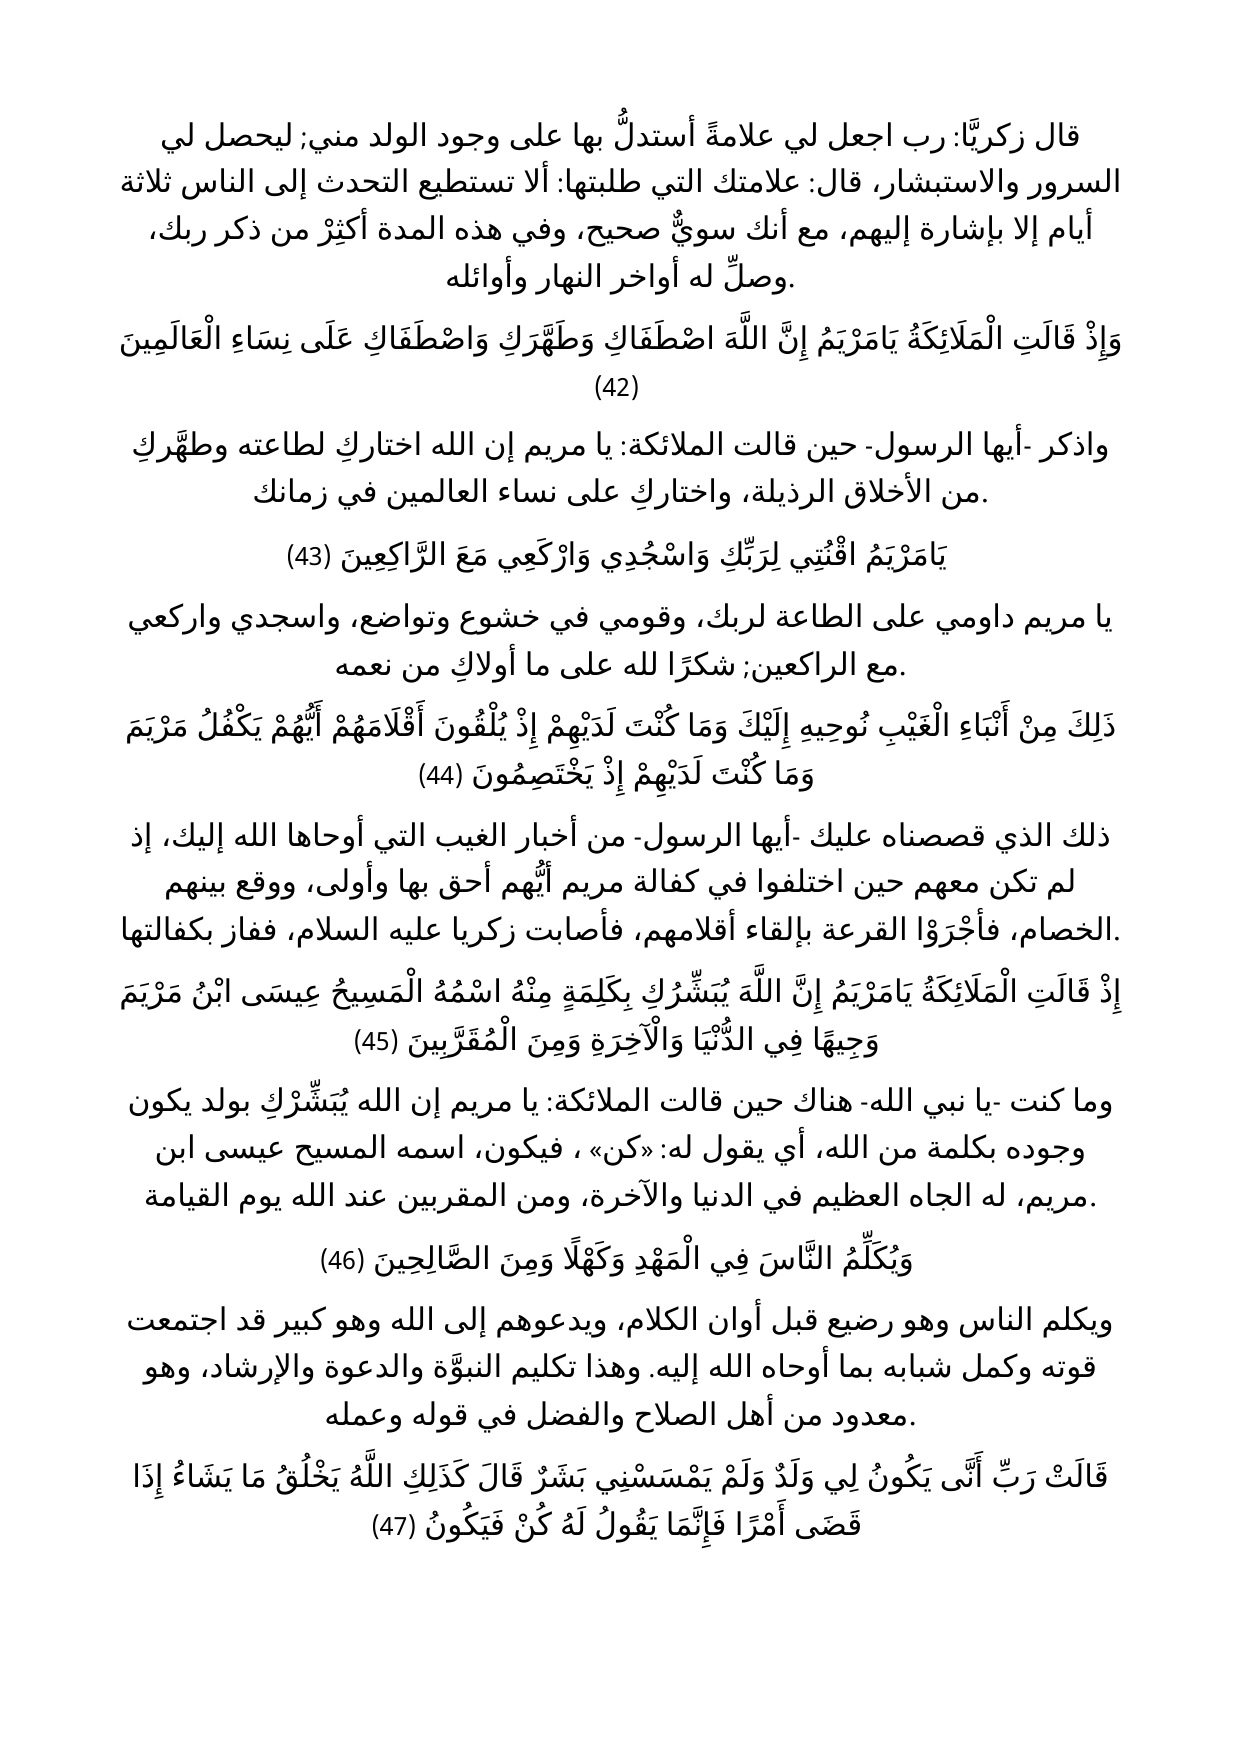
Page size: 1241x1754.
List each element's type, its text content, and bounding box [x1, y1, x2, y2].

text ذلك الذي قصصناه عليك -أيها الرسول- من أخبار الغيب التي أوحاها الله إليك، إذ لم تكن معهم حين اختلفوا في كفالة مريم أيُّهم أحق بها وأولى، ووقع بينهم الخصام، فأجْرَوْا القرعة بإلقاء أقلامهم، فأصابت زكريا عليه السلام، ففاز بكفالتها. [118, 818, 1122, 953]
text وَإِذْ قَالَتِ الْمَلَائِكَةُ يَامَرْيَمُ إِنَّ اللَّهَ اصْطَفَاكِ وَطَهَّرَكِ وَاصْطَفَاكِ عَلَى نِسَاءِ الْعَالَمِينَ (42) [118, 321, 1122, 407]
text قال زكريَّا: رب اجعل لي علامةً أستدلُّ بها على وجود الولد مني; ليحصل لي السرور والاستبشار، قال: علامتك التي طلبتها: ألا تستطيع التحدث إلى الناس ثلاثة أيام إلا بإشارة إليهم، مع أنك سويٌّ صحيح، وفي هذه المدة أكثِرْ من ذكر ربك، وصلِّ له أواخر النهار وأوائله. [118, 118, 1122, 300]
text قَالَتْ رَبِّ أَنَّى يَكُونُ لِي وَلَدٌ وَلَمْ يَمْسَسْنِي بَشَرٌ قَالَ كَذَلِكِ اللَّهُ يَخْلُقُ مَا يَشَاءُ إِذَا قَضَى أَمْرًا فَإِنَّمَا يَقُولُ لَهُ كُنْ فَيَكُونُ (47) [118, 1459, 1122, 1548]
text يا مريم داومي على الطاعة لربك، وقومي في خشوع وتواضع، واسجدي واركعي مع الراكعين; شكرًا لله على ما أولاكِ من نعمه. [118, 599, 1122, 688]
text ويكلم الناس وهو رضيع قبل أوان الكلام، ويدعوهم إلى الله وهو كبير قد اجتمعت قوته وكمل شبابه بما أوحاه الله إليه. وهذا تكليم النبوَّة والدعوة والإرشاد، وهو معدود من أهل الصلاح والفضل في قوله وعمله. [118, 1303, 1122, 1438]
text وَيُكَلِّمُ النَّاسَ فِي الْمَهْدِ وَكَهْلًا وَمِنَ الصَّالِحِينَ (46) [118, 1240, 1122, 1282]
text يَامَرْيَمُ اقْنُتِي لِرَبِّكِ وَاسْجُدِي وَارْكَعِي مَعَ الرَّاكِعِينَ (43) [118, 536, 1122, 578]
text وما كنت -يا نبي الله- هناك حين قالت الملائكة: يا مريم إن الله يُبَشِّرْكِ بولد يكون وجوده بكلمة من الله، أي يقول له: «كن» ، فيكون، اسمه المسيح عيسى ابن مريم، له الجاه العظيم في الدنيا والآخرة، ومن المقربين عند الله يوم القيامة. [118, 1084, 1122, 1219]
text ذَلِكَ مِنْ أَنْبَاءِ الْغَيْبِ نُوحِيهِ إِلَيْكَ وَمَا كُنْتَ لَدَيْهِمْ إِذْ يُلْقُونَ أَقْلَامَهُمْ أَيُّهُمْ يَكْفُلُ مَرْيَمَ وَمَا كُنْتَ لَدَيْهِمْ إِذْ يَخْتَصِمُونَ (44) [118, 709, 1122, 797]
text واذكر -أيها الرسول- حين قالت الملائكة: يا مريم إن الله اختاركِ لطاعته وطهَّركِ من الأخلاق الرذيلة، واختاركِ على نساء العالمين في زمانك. [118, 427, 1122, 516]
text إِذْ قَالَتِ الْمَلَائِكَةُ يَامَرْيَمُ إِنَّ اللَّهَ يُبَشِّرُكِ بِكَلِمَةٍ مِنْهُ اسْمُهُ الْمَسِيحُ عِيسَى ابْنُ مَرْيَمَ وَجِيهًا فِي الدُّنْيَا وَالْآخِرَةِ وَمِنَ الْمُقَرَّبِينَ (45) [118, 974, 1122, 1063]
